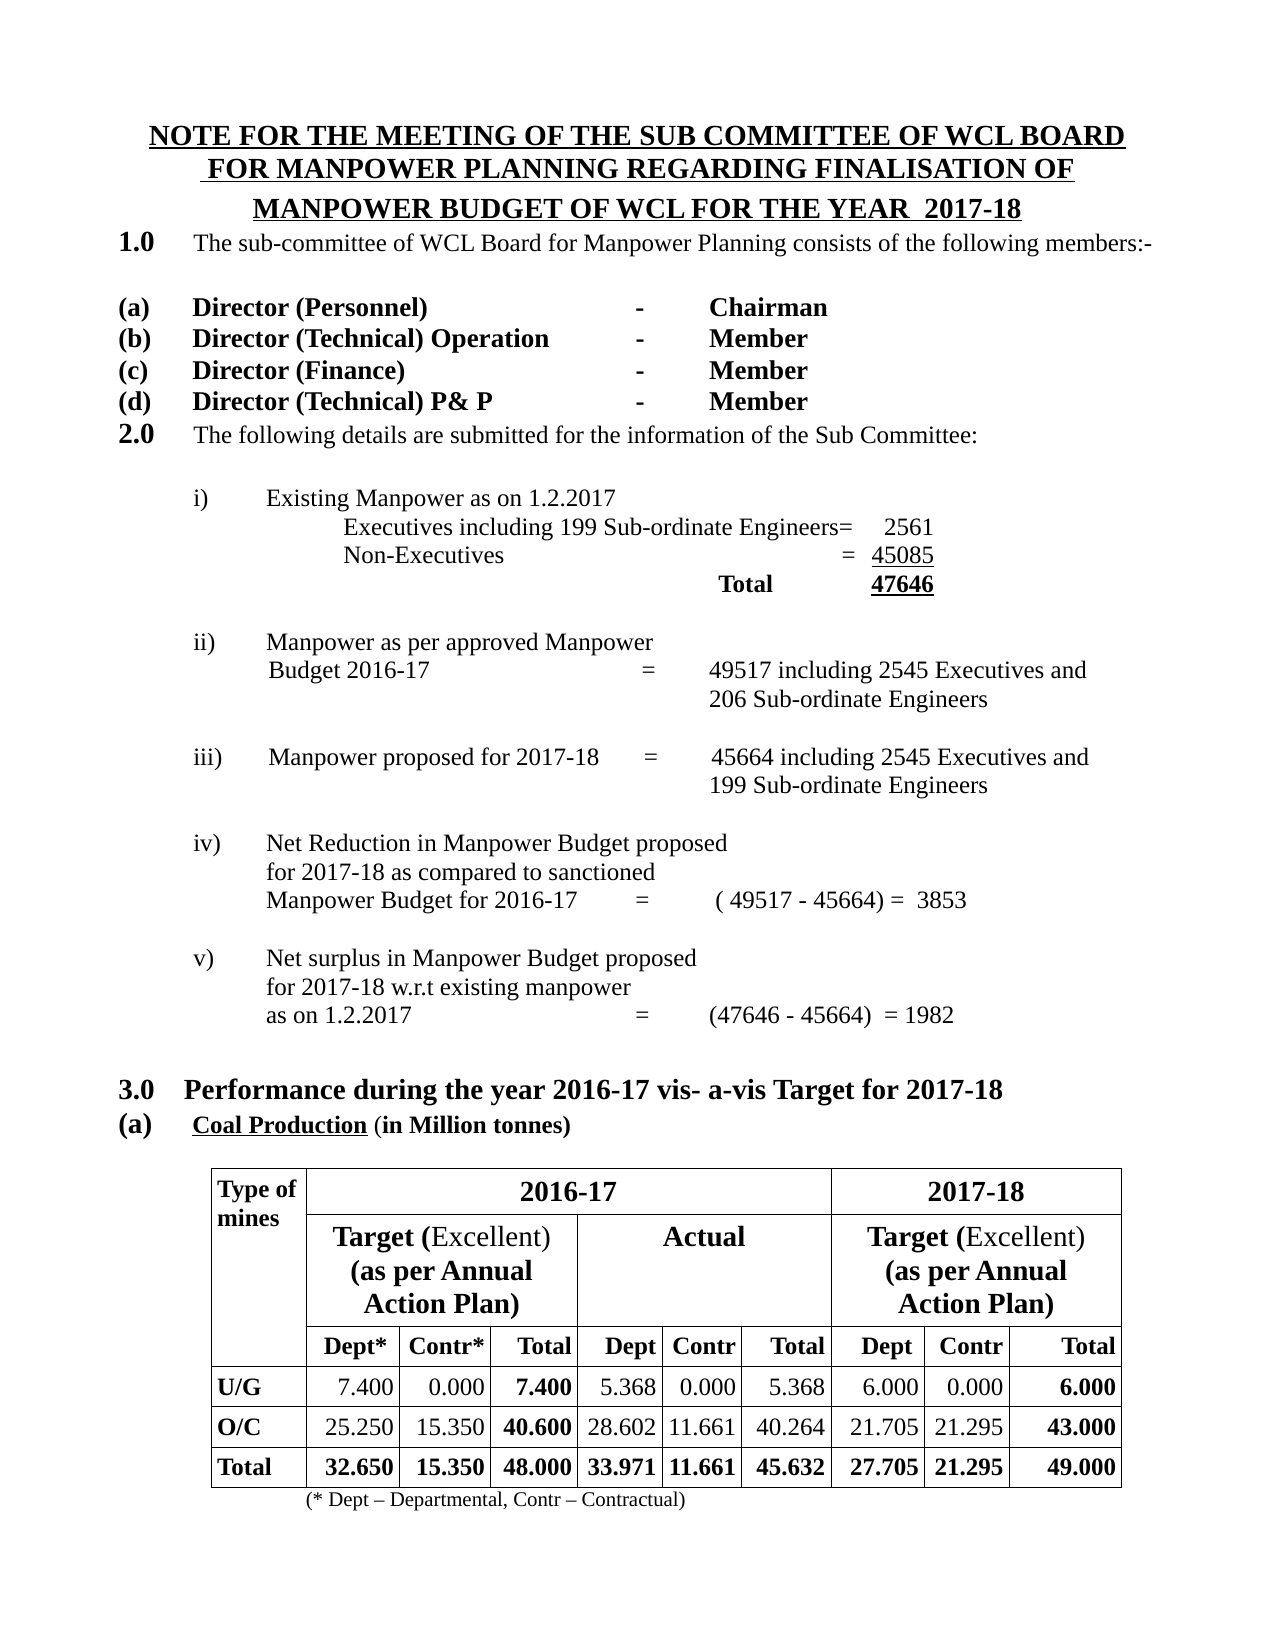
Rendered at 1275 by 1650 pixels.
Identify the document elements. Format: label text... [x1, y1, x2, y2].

table_cell 7.400 [307, 1367, 399, 1406]
text ii) Manpower as per approved Manpower [118, 627, 1157, 656]
text iv) Net Reduction in Manpower Budget proposed [118, 828, 1157, 857]
text MANPOWER BUDGET OF WCL FOR THE YEAR 2017-18 [118, 191, 1157, 224]
table_cell Contr [925, 1327, 1009, 1366]
table_cell O/C [212, 1407, 306, 1447]
table_cell 0.000 [663, 1367, 741, 1406]
table_cell 15.350 [400, 1407, 490, 1447]
table_cell 21.295 [925, 1407, 1009, 1447]
table_header 2016-17 [307, 1169, 831, 1213]
table_cell 6.000 [1010, 1367, 1121, 1406]
text Total 47646 [643, 569, 1157, 598]
table_cell 40.264 [742, 1407, 831, 1447]
table_cell Target (Excellent) (as per Annual Action Plan) [307, 1215, 577, 1326]
table_header Type of mines [212, 1169, 306, 1366]
table_cell 5.368 [742, 1367, 831, 1406]
table_cell Dept* [307, 1327, 399, 1366]
table_cell Total [742, 1327, 831, 1366]
table_cell Actual [578, 1215, 831, 1326]
table_cell 28.602 [578, 1407, 662, 1447]
text (b) Director (Technical) Operation - Member [118, 323, 1157, 354]
text 199 Sub-ordinate Engineers [118, 771, 1157, 799]
table_cell 32.650 [307, 1448, 399, 1487]
table_cell Total [491, 1327, 577, 1366]
table_cell 5.368 [578, 1367, 662, 1406]
table_cell 43.000 [1010, 1407, 1121, 1447]
table_header 2017-18 [832, 1169, 1121, 1213]
text (* Dept – Departmental, Contr – Contractual) [306, 1487, 1157, 1511]
text for 2017-18 as compared to sanctioned [118, 857, 1163, 886]
text iii) Manpower proposed for 2017-18 = 45664 including 2545 Executives and [193, 742, 1157, 771]
text NOTE FOR THE MEETING OF THE SUB COMMITTEE OF WCL BOARD FOR MANPOWER PLANNING REGARDING FINALISATION OF [118, 118, 1157, 191]
table_cell Total [1010, 1327, 1121, 1366]
table_cell 6.000 [832, 1367, 924, 1406]
table_cell 45.632 [742, 1448, 831, 1487]
table_cell 25.250 [307, 1407, 399, 1447]
table_cell 11.661 [663, 1448, 741, 1487]
text Manpower Budget for 2016-17 = ( 49517 - 45664) = 3853 [118, 886, 1163, 914]
table_cell 11.661 [663, 1407, 741, 1447]
table_cell 33.971 [578, 1448, 662, 1487]
table_cell 49.000 [1010, 1448, 1121, 1487]
text 206 Sub-ordinate Engineers [118, 684, 1157, 713]
text Non-Executives = 45085 [268, 541, 1157, 569]
text v) Net surplus in Manpower Budget proposed [118, 943, 1157, 972]
table_cell Target (Excellent) (as per Annual Action Plan) [832, 1215, 1121, 1326]
table_cell U/G [212, 1367, 306, 1406]
table_cell Contr [663, 1327, 741, 1366]
text for 2017-18 w.r.t existing manpower [118, 972, 1157, 1001]
text as on 1.2.2017 = (47646 - 45664) = 1982 [118, 1001, 1157, 1029]
table_cell 0.000 [400, 1367, 490, 1406]
table_cell 15.350 [400, 1448, 490, 1487]
table_cell 21.705 [832, 1407, 924, 1447]
text 3.0 Performance during the year 2016-17 vis- a-vis Target for 2017-18 [118, 1072, 1157, 1106]
table_cell Contr* [400, 1327, 490, 1366]
table_cell 48.000 [491, 1448, 577, 1487]
table_cell 40.600 [491, 1407, 577, 1447]
table_cell 21.295 [925, 1448, 1009, 1487]
table_cell Dept [832, 1327, 924, 1366]
table_cell 7.400 [491, 1367, 577, 1406]
text (c) Director (Finance) - Member [118, 354, 1157, 385]
text 1.0 The sub-committee of WCL Board for Manpower Planning consists of the following members:- [118, 224, 1157, 258]
text Budget 2016-17 = 49517 including 2545 Executives and [118, 656, 1157, 684]
text i) Existing Manpower as on 1.2.2017 [118, 483, 1157, 512]
text (d) Director (Technical) P& P - Member [118, 385, 1157, 416]
text (a) Coal Production (in Million tonnes) [118, 1106, 1157, 1139]
table_cell Total [212, 1448, 306, 1487]
text 2.0 The following details are submitted for the information of the Sub Committee: [118, 416, 1157, 449]
text Executives including 199 Sub-ordinate Engineers= 2561 [268, 512, 1157, 541]
table_cell Dept [578, 1327, 662, 1366]
text (a) Director (Personnel) - Chairman [118, 291, 1157, 323]
table_cell 0.000 [925, 1367, 1009, 1406]
table_cell 27.705 [832, 1448, 924, 1487]
